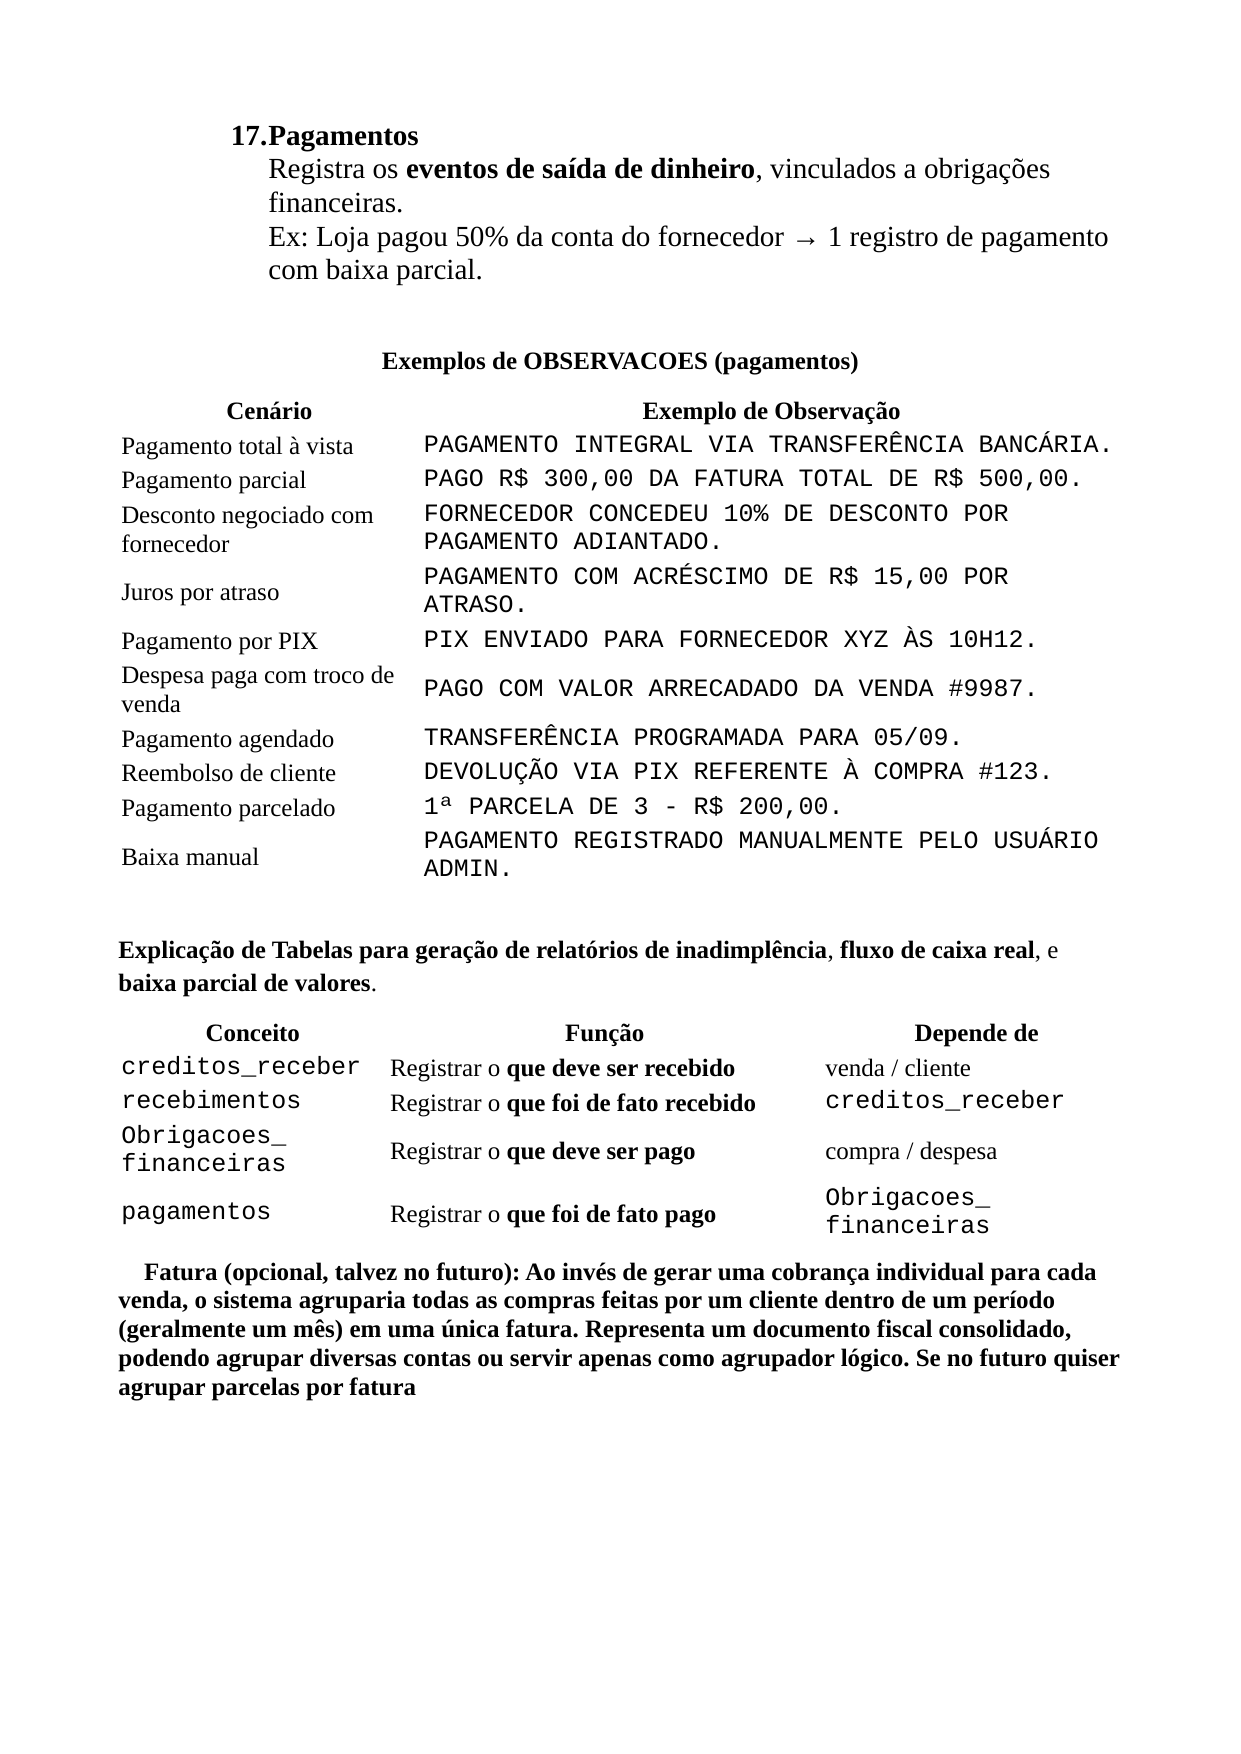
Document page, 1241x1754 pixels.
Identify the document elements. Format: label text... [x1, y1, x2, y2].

table_cell Pagamento parcelado [118, 790, 421, 825]
table_cell 1ª PARCELA DE 3 - R$ 200,00. [421, 790, 1122, 825]
table_cell Reembolso de cliente [118, 756, 421, 790]
table_cell PAGAMENTO INTEGRAL VIA TRANSFERÊNCIA BANCÁRIA. [421, 428, 1122, 463]
table_cell PIX ENVIADO PARA FORNECEDOR XYZ ÀS 10H12. [421, 623, 1122, 658]
table_cell Pagamento parcial [118, 463, 421, 497]
table_header Função [387, 1016, 822, 1050]
table_cell DEVOLUÇÃO VIA PIX REFERENTE À COMPRA #123. [421, 756, 1122, 790]
table_cell PAGAMENTO COM ACRÉSCIMO DE R$ 15,00 POR ATRASO. [421, 561, 1122, 623]
table_cell Pagamento total à vista [118, 428, 421, 463]
text Exemplos de OBSERVACOES (pagamentos) [118, 346, 1122, 375]
table_cell Baixa manual [118, 825, 421, 887]
table_cell PAGO COM VALOR ARRECADADO DA VENDA #9987. [421, 658, 1122, 721]
table_cell Registrar o que deve ser pago [387, 1119, 822, 1182]
table_cell recebimentos [118, 1085, 387, 1119]
table_cell TRANSFERÊNCIA PROGRAMADA PARA 05/09. [421, 721, 1122, 756]
table_cell Registrar o que foi de fato pago [387, 1182, 822, 1244]
table_header Depende de [822, 1016, 1131, 1050]
table_cell FORNECEDOR CONCEDEU 10% DE DESCONTO POR PAGAMENTO ADIANTADO. [421, 497, 1122, 561]
table_cell Registrar o que deve ser recebido [387, 1050, 822, 1085]
table_cell Obrigacoes_ financeiras [822, 1182, 1131, 1244]
table_cell venda / cliente [822, 1050, 1131, 1085]
table_cell pagamentos [118, 1182, 387, 1244]
table_cell PAGAMENTO REGISTRADO MANUALMENTE PELO USUÁRIO ADMIN. [421, 825, 1122, 887]
table_cell Pagamento agendado [118, 721, 421, 756]
table_cell Despesa paga com troco de venda [118, 658, 421, 721]
table_cell compra / despesa [822, 1119, 1131, 1182]
table_header Cenário [118, 394, 421, 428]
table_cell Obrigacoes_ financeiras [118, 1119, 387, 1182]
table_cell Pagamento por PIX [118, 623, 421, 658]
table_cell creditos_receber [118, 1050, 387, 1085]
table_cell Desconto negociado com fornecedor [118, 497, 421, 561]
table_cell PAGO R$ 300,00 DA FATURA TOTAL DE R$ 500,00. [421, 463, 1122, 497]
table_cell creditos_receber [822, 1085, 1131, 1119]
text Explicação de Tabelas para geração de relatórios de inadimplência, fluxo de caixa real, e baixa parcial de valores. [118, 935, 1122, 997]
subtitle ✅ Fatura (opcional, talvez no futuro): Ao invés de gerar uma cobrança individual para cada venda, o sistema agruparia todas as compras feitas por um cliente dentro de um período (geralmente um mês) em uma única fatura. Representa um documento fiscal consolidado, podendo agrupar diversas contas ou servir apenas como agrupador lógico. Se no futuro quiser agrupar parcelas por fatura [118, 1257, 1122, 1401]
subtitle Pagamentos Registra os eventos de saída de dinheiro, vinculados a obrigações financeiras. Ex: Loja pagou 50% da conta do fornecedor → 1 registro de pagamento com baixa parcial. [231, 118, 1122, 286]
table_header Conceito [118, 1016, 387, 1050]
table_cell Registrar o que foi de fato recebido [387, 1085, 822, 1119]
table_header Exemplo de Observação [421, 394, 1122, 428]
table_cell Juros por atraso [118, 561, 421, 623]
